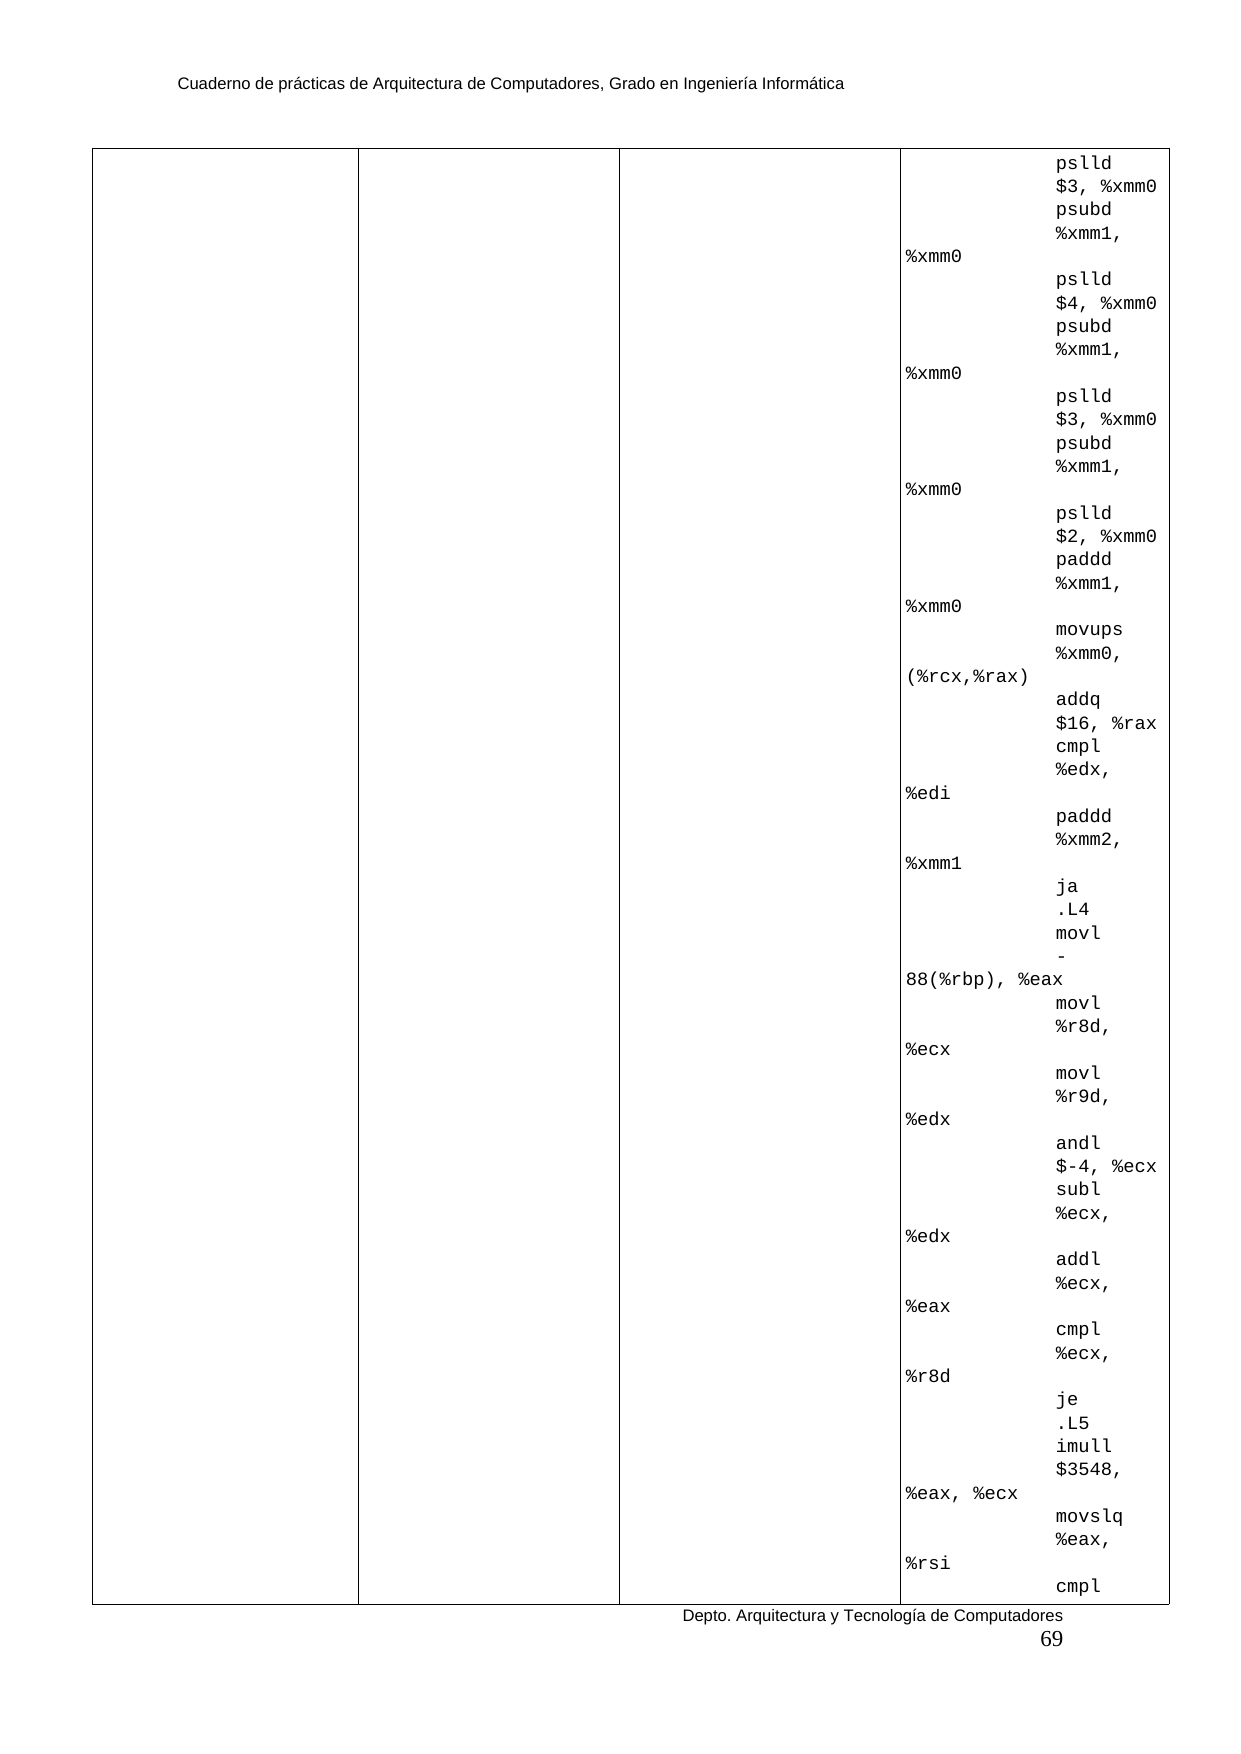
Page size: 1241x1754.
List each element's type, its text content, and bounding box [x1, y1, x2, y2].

table_cell [359, 149, 619, 1604]
table_cell [620, 149, 900, 1604]
table_cell pslld $3, %xmm0 psubd %xmm1, %xmm0 pslld $4, %xmm0 psubd %xmm1, %xmm0 pslld $3, %xmm0 psubd %xmm1, %xmm0 pslld $2, %xmm0 paddd %xmm1, %xmm0 movups %xmm0, (%rcx,%rax) addq $16, %rax cmpl %edx, %edi paddd %xmm2, %xmm1 ja .L4 movl -88(%rbp), %eax movl %r8d, %ecx movl %r9d, %edx andl $-4, %ecx subl %ecx, %edx addl %ecx, %eax cmpl %ecx, %r8d je .L5 imull $3548, %eax, %ecx movslq %eax, %rsi cmpl [901, 149, 1169, 1604]
table_cell [93, 149, 358, 1604]
